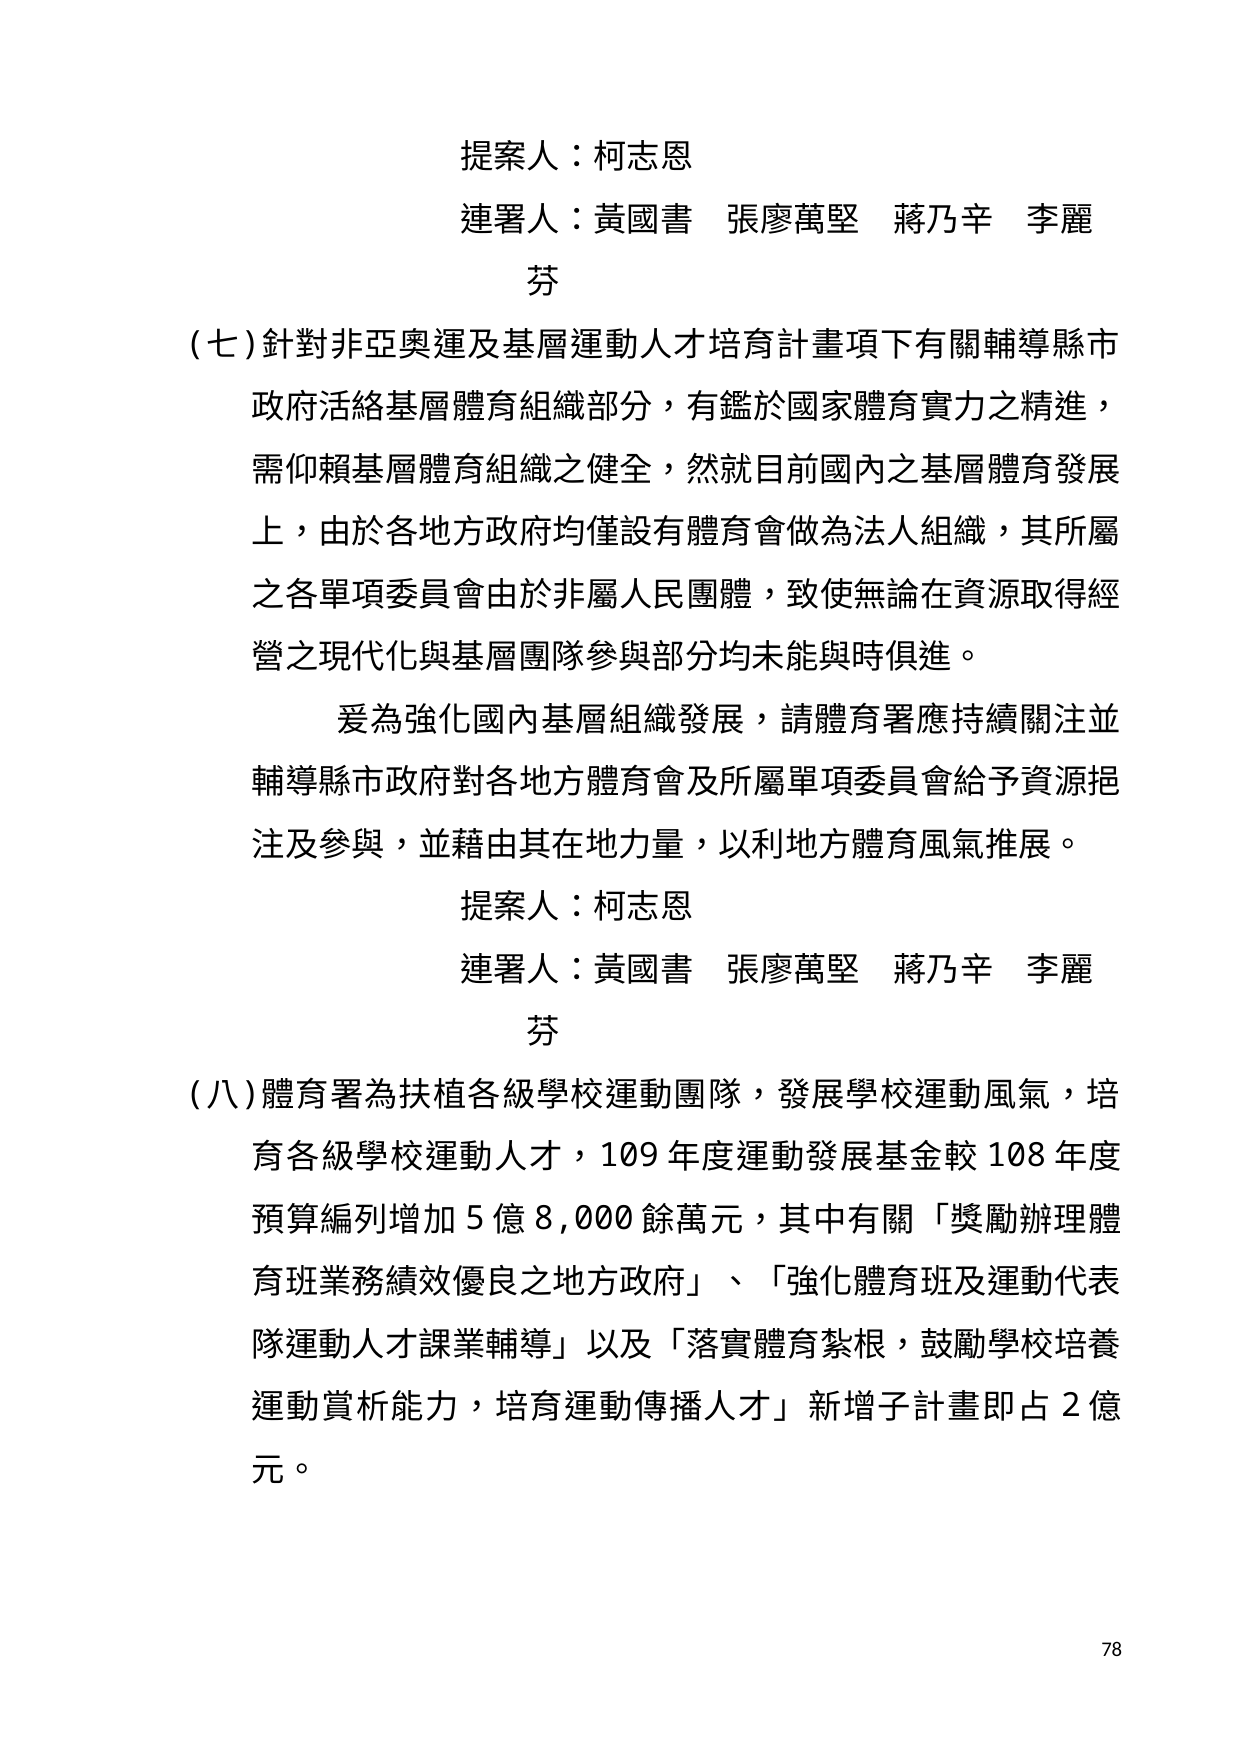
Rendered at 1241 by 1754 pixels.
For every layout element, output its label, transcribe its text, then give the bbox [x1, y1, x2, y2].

text 提案人：柯志恩 [460, 112, 1122, 175]
text 提案人：柯志恩 [460, 862, 1122, 925]
text 連署人：黃國書 張廖萬堅 蔣乃辛 李麗芬 [460, 925, 1122, 1050]
text 爰為強化國內基層組織發展，請體育署應持續關注並輔導縣市政府對各地方體育會及所屬單項委員會給予資源挹注及參與，並藉由其在地力量，以利地方體育風氣推展。 [185, 675, 1122, 862]
text (七)針對非亞奧運及基層運動人才培育計畫項下有關輔導縣市政府活絡基層體育組織部分，有鑑於國家體育實力之精進，需仰賴基層體育組織之健全，然就目前國內之基層體育發展上，由於各地方政府均僅設有體育會做為法人組織，其所屬之各單項委員會由於非屬人民團體，致使無論在資源取得經營之現代化與基層團隊參與部分均未能與時俱進。 [185, 300, 1122, 675]
text 連署人：黃國書 張廖萬堅 蔣乃辛 李麗芬 [460, 175, 1122, 300]
text (八)體育署為扶植各級學校運動團隊，發展學校運動風氣，培育各級學校運動人才，109年度運動發展基金較108年度預算編列增加5億8,000餘萬元，其中有關「獎勵辦理體育班業務績效優良之地方政府」、「強化體育班及運動代表隊運動人才課業輔導」以及「落實體育紮根，鼓勵學校培養運動賞析能力，培育運動傳播人才」新增子計畫即占2億元。 [185, 1050, 1122, 1487]
